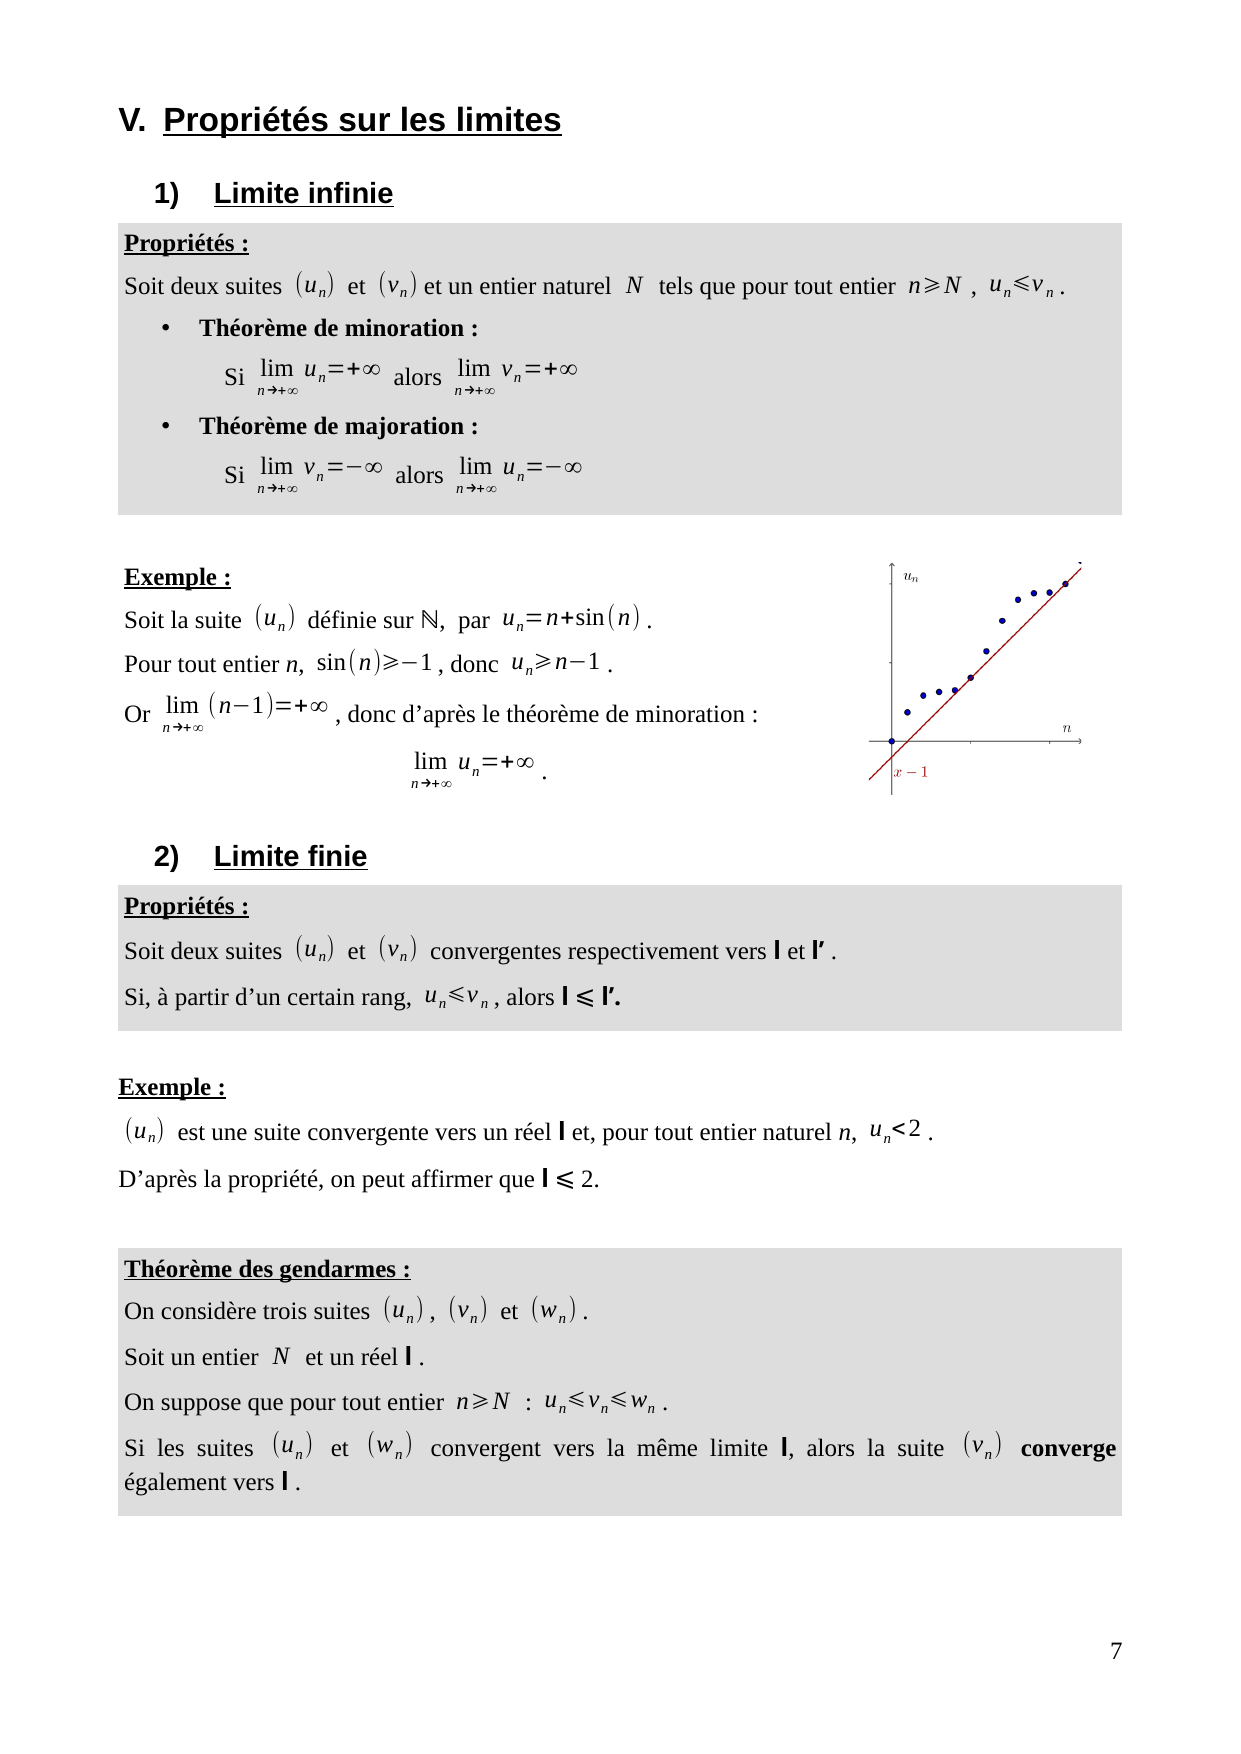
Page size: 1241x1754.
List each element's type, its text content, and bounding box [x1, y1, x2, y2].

table_header [828, 556, 1123, 814]
text Exemple : [118, 1072, 1122, 1101]
table_header Propriétés : Soit deux suites et et un entier naturel tels que pour tout entier , . Théorème de minoration : Si alors Théorème de majoration : Si alors [118, 223, 1122, 515]
subtitle Limite infinie [153, 176, 1122, 210]
table_header Propriétés : Soit deux suites et convergentes respectivement vers l et l’ . Si, à partir d’un certain rang, , alors l ⩽ l’. [118, 885, 1122, 1031]
subtitle Limite finie [153, 839, 1122, 873]
subtitle Propriétés sur les limites [118, 100, 1122, 139]
text D’après la propriété, on peut affirmer que l ⩽ 2. [118, 1160, 1122, 1194]
picture [868, 562, 1082, 795]
table_header Exemple : Soit la suite définie sur ℕ, par . Pour tout entier n, , donc . Or , donc d’après le théorème de minoration : . [118, 556, 827, 814]
table_header Théorème des gendarmes : On considère trois suites , et . Soit un entier et un réel l . On suppose que pour tout entier : . Si les suites et convergent vers la même limite l, alors la suite converge également vers l . [118, 1248, 1122, 1516]
text est une suite convergente vers un réel l et, pour tout entier naturel n, . [118, 1114, 1122, 1148]
